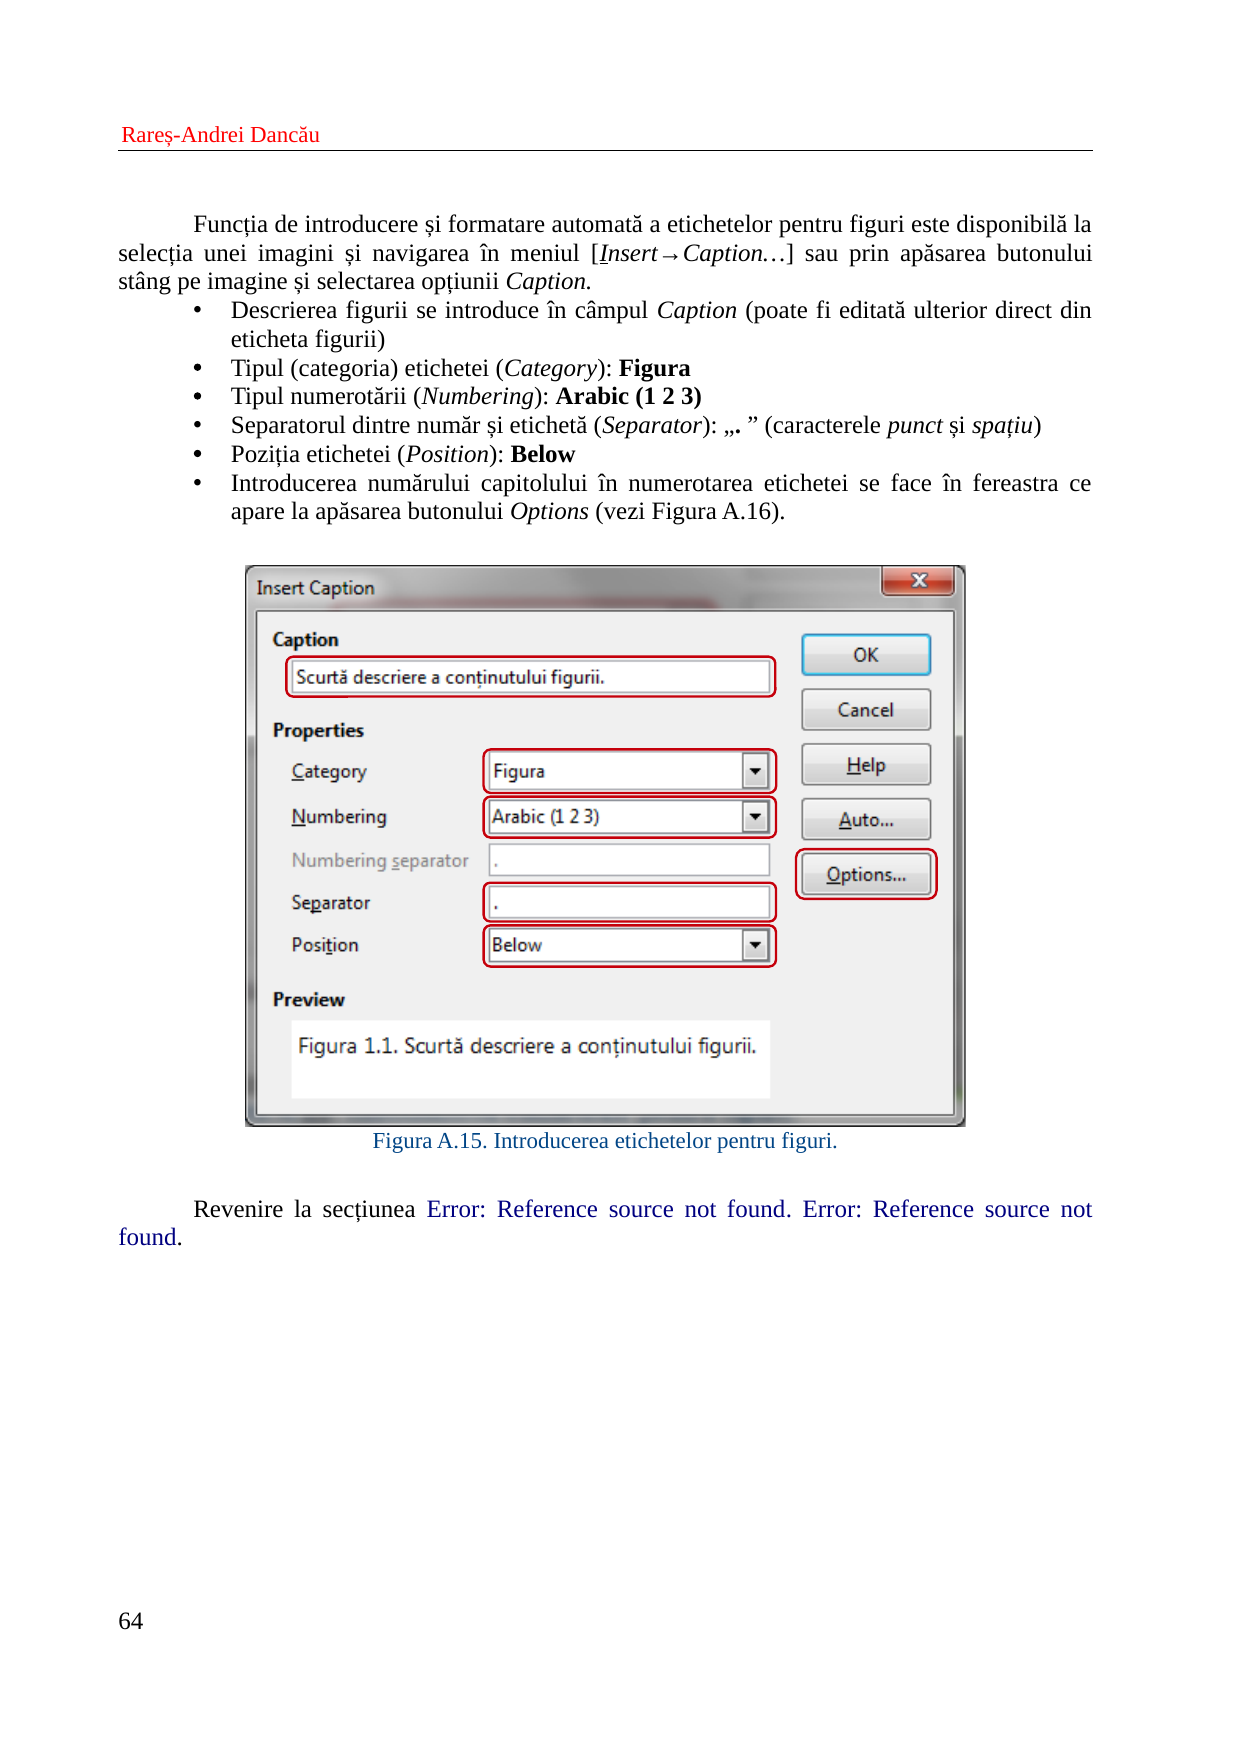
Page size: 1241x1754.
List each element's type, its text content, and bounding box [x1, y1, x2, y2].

text Funcția de introducere și formatare automată a etichetelor pentru figuri este disponibilă la selecția unei imagini și navigarea în meniul [Insert→Caption…] sau prin apăsarea butonului stâng pe imagine și selectarea opțiunii Caption. [118, 209, 1093, 295]
list Poziția etichetei (Position): Below [193, 439, 1093, 468]
list Tipul (categoria) etichetei (Category): Figura [193, 353, 1093, 381]
picture [245, 565, 966, 1127]
text Revenire la secțiunea Error: Reference source not found. Error: Reference source not found. [118, 1194, 1093, 1251]
list Descrierea figurii se introduce în câmpul Caption (poate fi editată ulterior direct din eticheta figurii) [193, 295, 1093, 353]
list Tipul numerotării (Numbering): Arabic (1 2 3) [193, 381, 1093, 410]
list Separatorul dintre număr și etichetă (Separator): „. ” (caracterele punct și spațiu) [193, 410, 1093, 439]
list Introducerea numărului capitolului în numerotarea etichetei se face în fereastra ce apare la apăsarea butonului Options (vezi Figura A.16). [193, 468, 1093, 525]
text Figura A.15. Introducerea etichetelor pentru figuri. [118, 1127, 1092, 1153]
